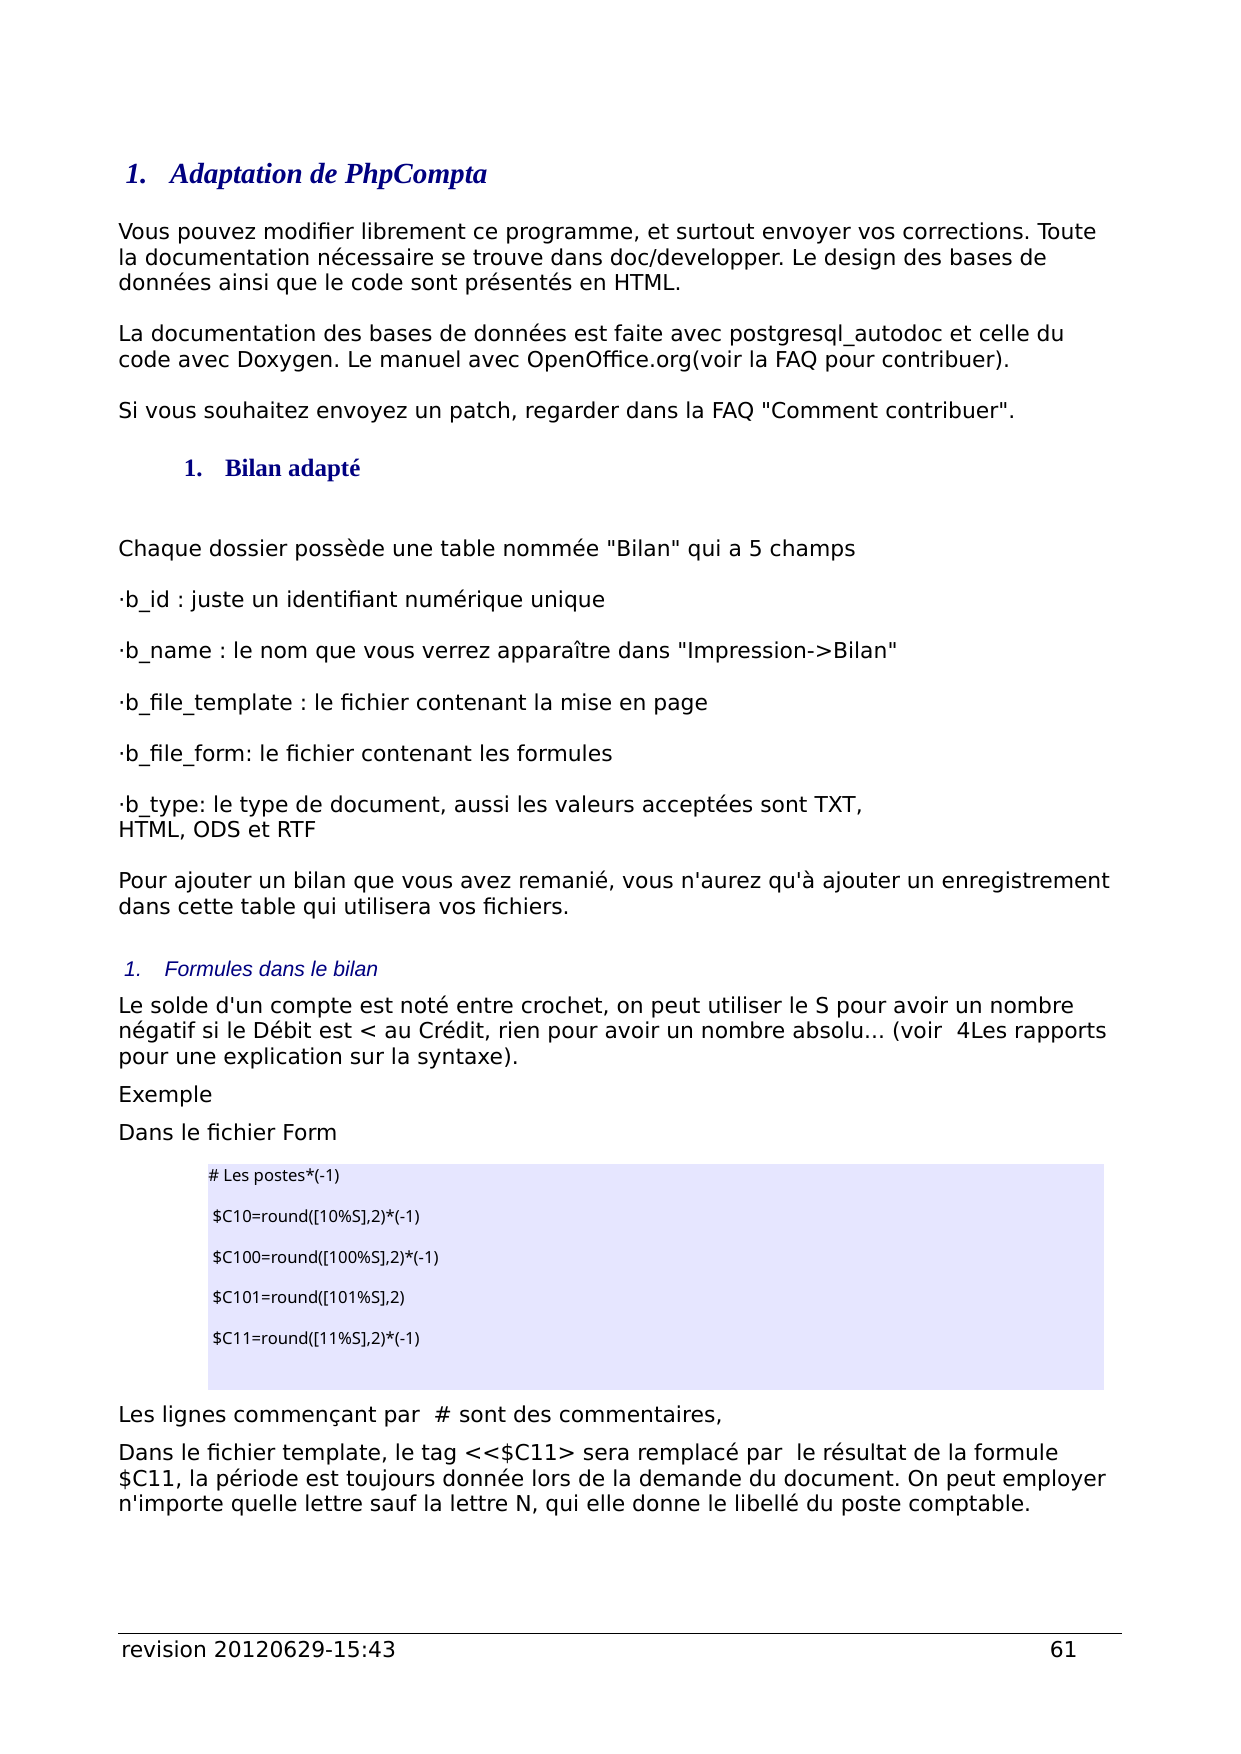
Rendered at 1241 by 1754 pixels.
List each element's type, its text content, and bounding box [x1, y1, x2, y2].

subtitle Adaptation de PhpCompta [118, 156, 1122, 189]
text # Les postes*(-1) [208, 1164, 1104, 1187]
text Dans le fichier template, le tag <<$C11> sera remplacé par le résultat de la formule $C11, la période est toujours donnée lors de la demande du document. On peut employer n'importe quelle lettre sauf la lettre N, qui elle donne le libellé du poste comptable. [118, 1440, 1122, 1517]
text $C10=round([10%S],2)*(-1) [208, 1205, 1104, 1227]
text ·b_file_template : le fichier contenant la mise en page [118, 689, 1122, 715]
text Si vous souhaitez envoyez un patch, regarder dans la FAQ "Comment contribuer". [118, 398, 1122, 423]
subtitle Formules dans le bilan [118, 957, 1122, 981]
subtitle Bilan adapté [177, 453, 1122, 481]
text $C100=round([100%S],2)*(-1) [208, 1245, 1104, 1268]
text Vous pouvez modifier librement ce programme, et surtout envoyer vos corrections. Toute la documentation nécessaire se trouve dans doc/developper. Le design des bases de données ainsi que le code sont présentés en HTML. [118, 219, 1122, 296]
text Chaque dossier possède une table nommée "Bilan" qui a 5 champs [118, 536, 1122, 562]
text Le solde d'un compte est noté entre crochet, on peut utiliser le S pour avoir un nombre négatif si le Débit est < au Crédit, rien pour avoir un nombre absolu... (voir 4Les rapports pour une explication sur la syntaxe). [118, 993, 1122, 1069]
text Pour ajouter un bilan que vous avez remanié, vous n'aurez qu'à ajouter un enregistrement dans cette table qui utilisera vos fichiers. [118, 868, 1122, 919]
text Les lignes commençant par # sont des commentaires, [118, 1402, 1122, 1428]
text La documentation des bases de données est faite avec postgresql_autodoc et celle du code avec Doxygen. Le manuel avec OpenOffice.org(voir la FAQ pour contribuer). [118, 321, 1122, 372]
text ·b_file_form: le fichier contenant les formules [118, 741, 1122, 766]
text ·b_id : juste un identifiant numérique unique [118, 587, 1122, 613]
text HTML, ODS et RTF [118, 817, 1122, 843]
text ·b_name : le nom que vous verrez apparaître dans "Impression->Bilan" [118, 638, 1122, 664]
text Exemple [118, 1082, 1122, 1107]
text $C11=round([11%S],2)*(-1) [208, 1327, 1104, 1349]
text Dans le fichier Form [118, 1120, 1122, 1145]
text ·b_type: le type de document, aussi les valeurs acceptées sont TXT, [118, 792, 1122, 817]
text $C101=round([101%S],2) [208, 1286, 1104, 1309]
